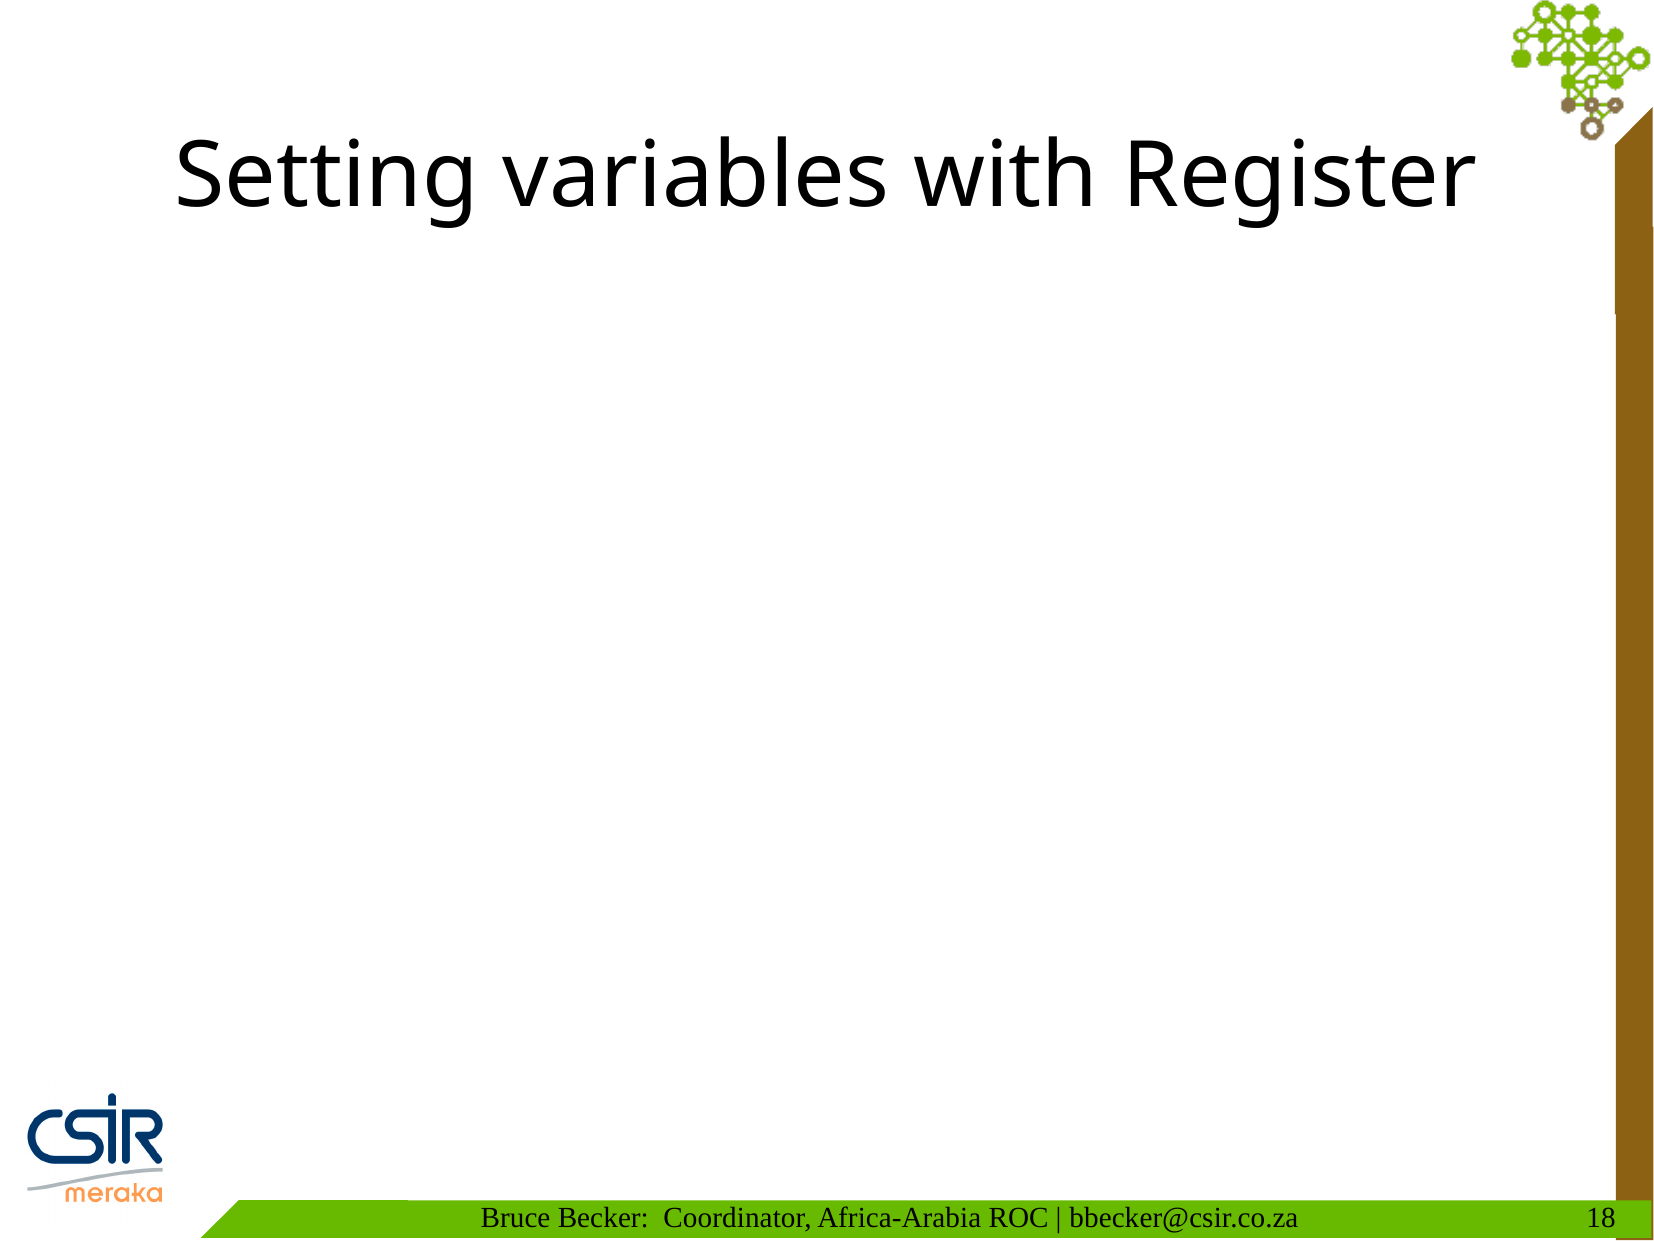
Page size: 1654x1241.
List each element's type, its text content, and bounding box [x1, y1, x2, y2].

picture [1503, 0, 1654, 144]
picture [12, 1074, 178, 1225]
title Setting variables with Register [82, 67, 1571, 275]
